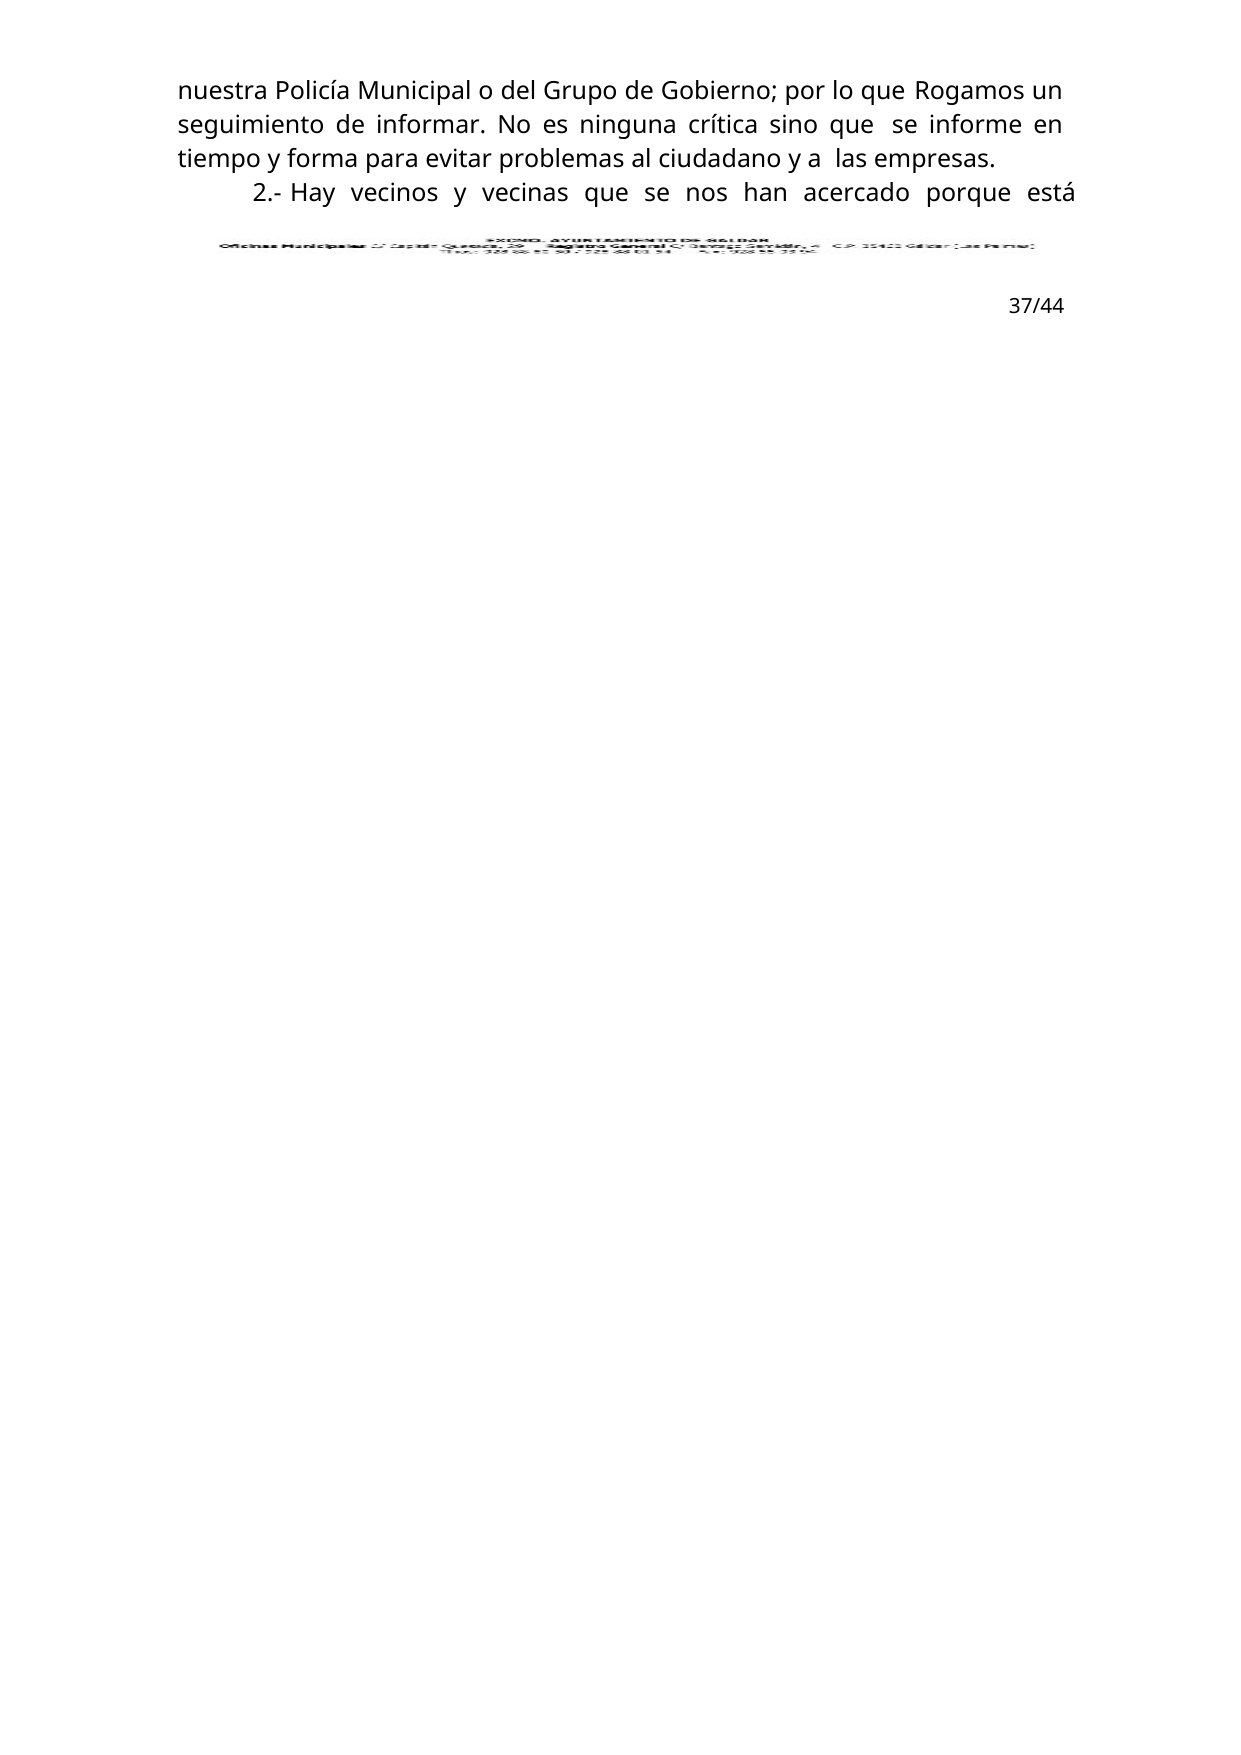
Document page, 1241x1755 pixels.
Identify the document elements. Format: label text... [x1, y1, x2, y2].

text 2.- Hay vecinos y vecinas que se nos han acercado porque está [252, 175, 1191, 209]
text nuestra Policía Municipal o del Grupo de Gobierno; por lo que Rogamos un seguimiento de informar. No es ninguna crítica sino que se informe en tiempo y forma para evitar problemas al ciudadano y a las empresas. [177, 73, 1063, 175]
text 37/44 [58, 291, 1064, 319]
